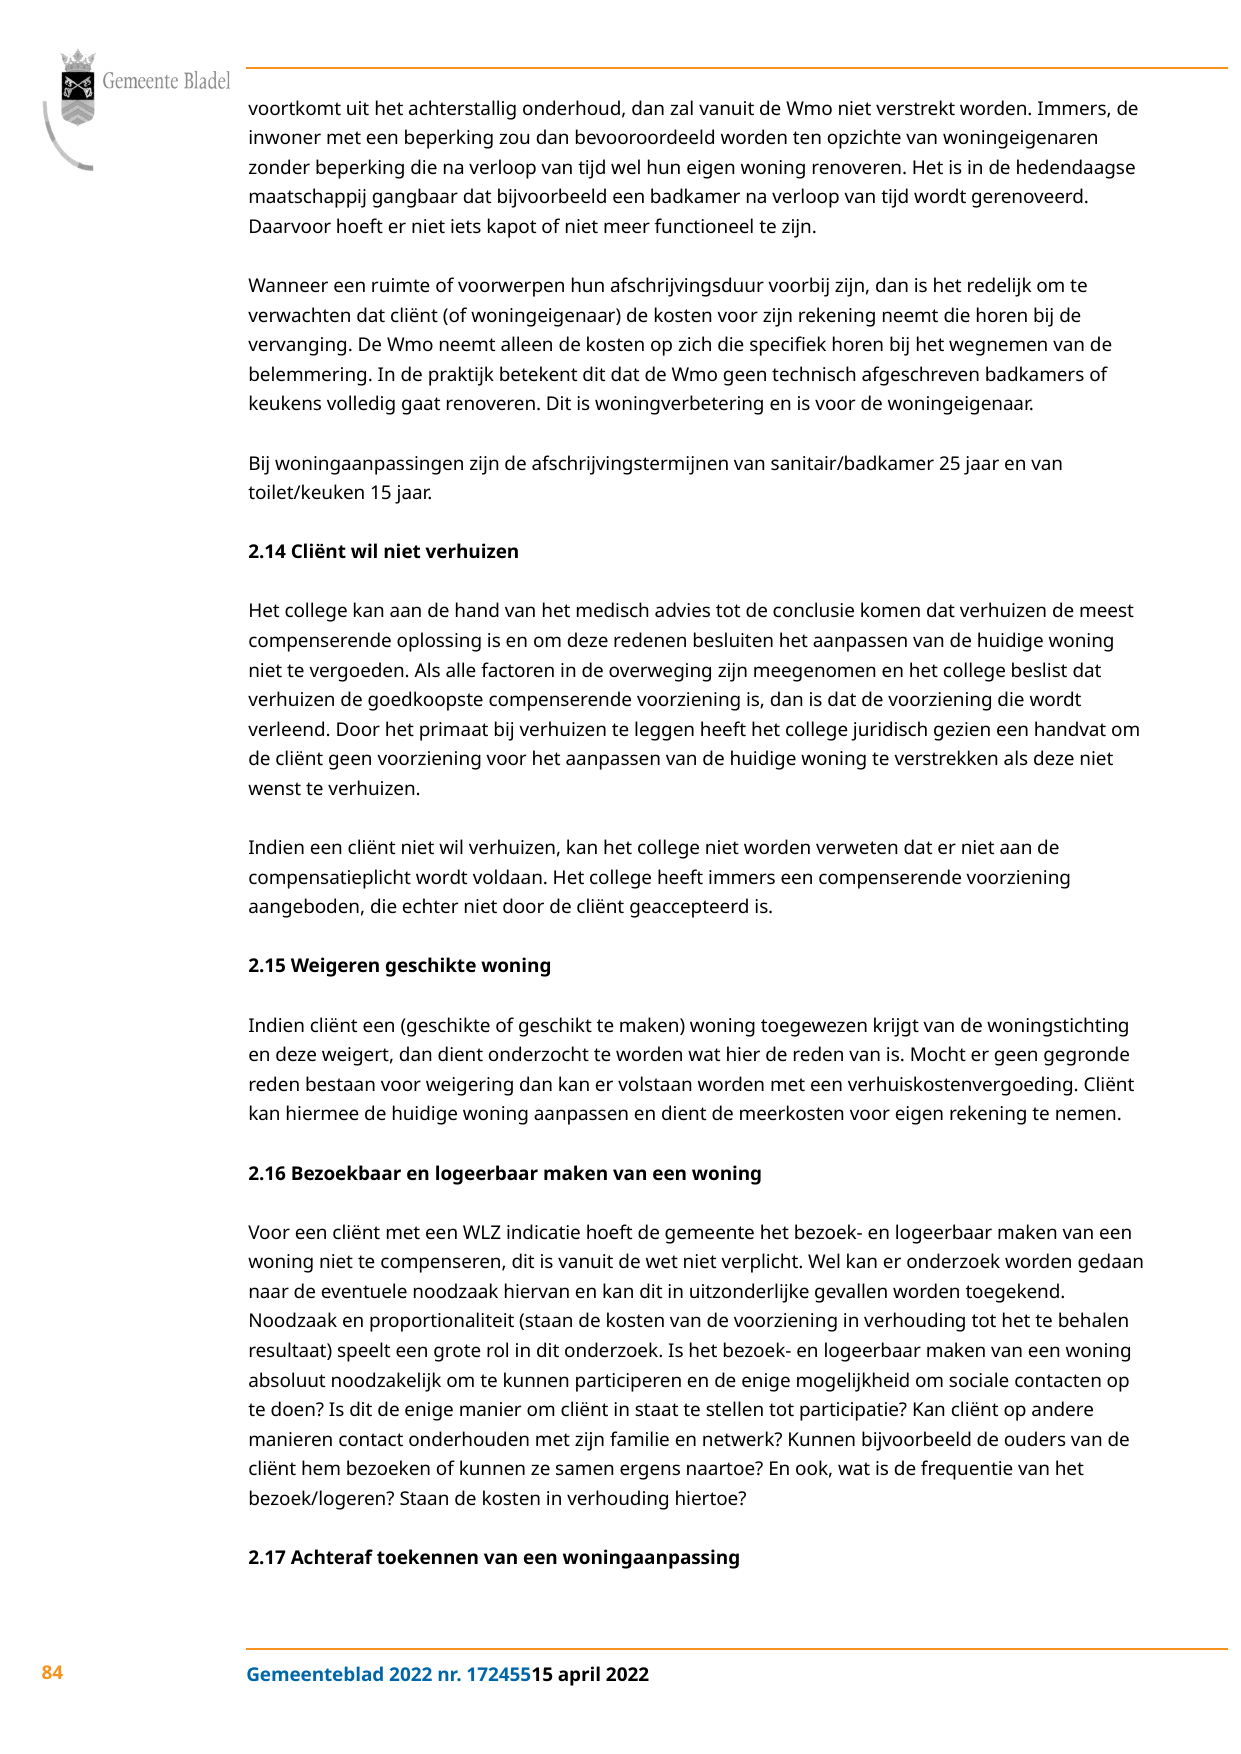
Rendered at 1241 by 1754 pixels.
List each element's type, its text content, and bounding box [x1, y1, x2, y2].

text Bij woningaanpassingen zijn de afschrijvingstermijnen van sanitair/badkamer 25 jaar en van toilet/keuken 15 jaar. [248, 450, 1152, 505]
text voortkomt uit het achterstallig onderhoud, dan zal vanuit de Wmo niet verstrekt worden. Immers, de inwoner met een beperking zou dan bevooroordeeld worden ten opzichte van woningeigenaren zonder beperking die na verloop van tijd wel hun eigen woning renoveren. Het is in de hedendaagse maatschappij gangbaar dat bijvoorbeeld een badkamer na verloop van tijd wordt gerenoveerd. Daarvoor hoeft er niet iets kapot of niet meer functioneel te zijn. [248, 95, 1152, 239]
text Indien cliënt een (geschikte of geschikt te maken) woning toegewezen krijgt van de woningstichting en deze weigert, dan dient onderzocht te worden wat hier de reden van is. Mocht er geen gegronde reden bestaan voor weigering dan kan er volstaan worden met een verhuiskostenvergoeding. Cliënt kan hiermee de huidige woning aanpassen en dient de meerkosten voor eigen rekening te nemen. [248, 1012, 1152, 1126]
text Voor een cliënt met een WLZ indicatie hoeft de gemeente het bezoek- en logeerbaar maken van een woning niet te compenseren, dit is vanuit de wet niet verplicht. Wel kan er onderzoek worden gedaan naar de eventuele noodzaak hiervan en kan dit in uitzonderlijke gevallen worden toegekend. Noodzaak en proportionaliteit (staan de kosten van de voorziening in verhouding tot het te behalen resultaat) speelt een grote rol in dit onderzoek. Is het bezoek- en logeerbaar maken van een woning absoluut noodzakelijk om te kunnen participeren en de enige mogelijkheid om sociale contacten op te doen? Is dit de enige manier om cliënt in staat te stellen tot participatie? Kan cliënt op andere manieren contact onderhouden met zijn familie en netwerk? Kunnen bijvoorbeeld de ouders van de cliënt hem bezoeken of kunnen ze samen ergens naartoe? En ook, wat is de frequentie van het bezoek/logeren? Staan de kosten in verhouding hiertoe? [248, 1219, 1152, 1511]
picture [41, 47, 231, 172]
text 2.17 Achteraf toekennen van een woningaanpassing [248, 1544, 1152, 1570]
text 2.15 Weigeren geschikte woning [248, 953, 1152, 978]
text Het college kan aan de hand van het medisch advies tot de conclusie komen dat verhuizen de meest compenserende oplossing is en om deze redenen besluiten het aanpassen van de huidige woning niet te vergoeden. Als alle factoren in de overweging zijn meegenomen en het college beslist dat verhuizen de goedkoopste compenserende voorziening is, dan is dat de voorziening die wordt verleend. Door het primaat bij verhuizen te leggen heeft het college juridisch gezien een handvat om de cliënt geen voorziening voor het aanpassen van de huidige woning te verstrekken als deze niet wenst te verhuizen. [248, 598, 1152, 801]
text 2.16 Bezoekbaar en logeerbaar maken van een woning [248, 1160, 1152, 1186]
text Indien een cliënt niet wil verhuizen, kan het college niet worden verweten dat er niet aan de compensatieplicht wordt voldaan. Het college heeft immers een compenserende voorziening aangeboden, die echter niet door de cliënt geaccepteerd is. [248, 834, 1152, 919]
text Wanneer een ruimte of voorwerpen hun afschrijvingsduur voorbij zijn, dan is het redelijk om te verwachten dat cliënt (of woningeigenaar) de kosten voor zijn rekening neemt die horen bij de vervanging. De Wmo neemt alleen de kosten op zich die specifiek horen bij het wegnemen van de belemmering. In de praktijk betekent dit dat de Wmo geen technisch afgeschreven badkamers of keukens volledig gaat renoveren. Dit is woningverbetering en is voor de woningeigenaar. [248, 272, 1152, 416]
text 2.14 Cliënt wil niet verhuizen [248, 538, 1152, 564]
